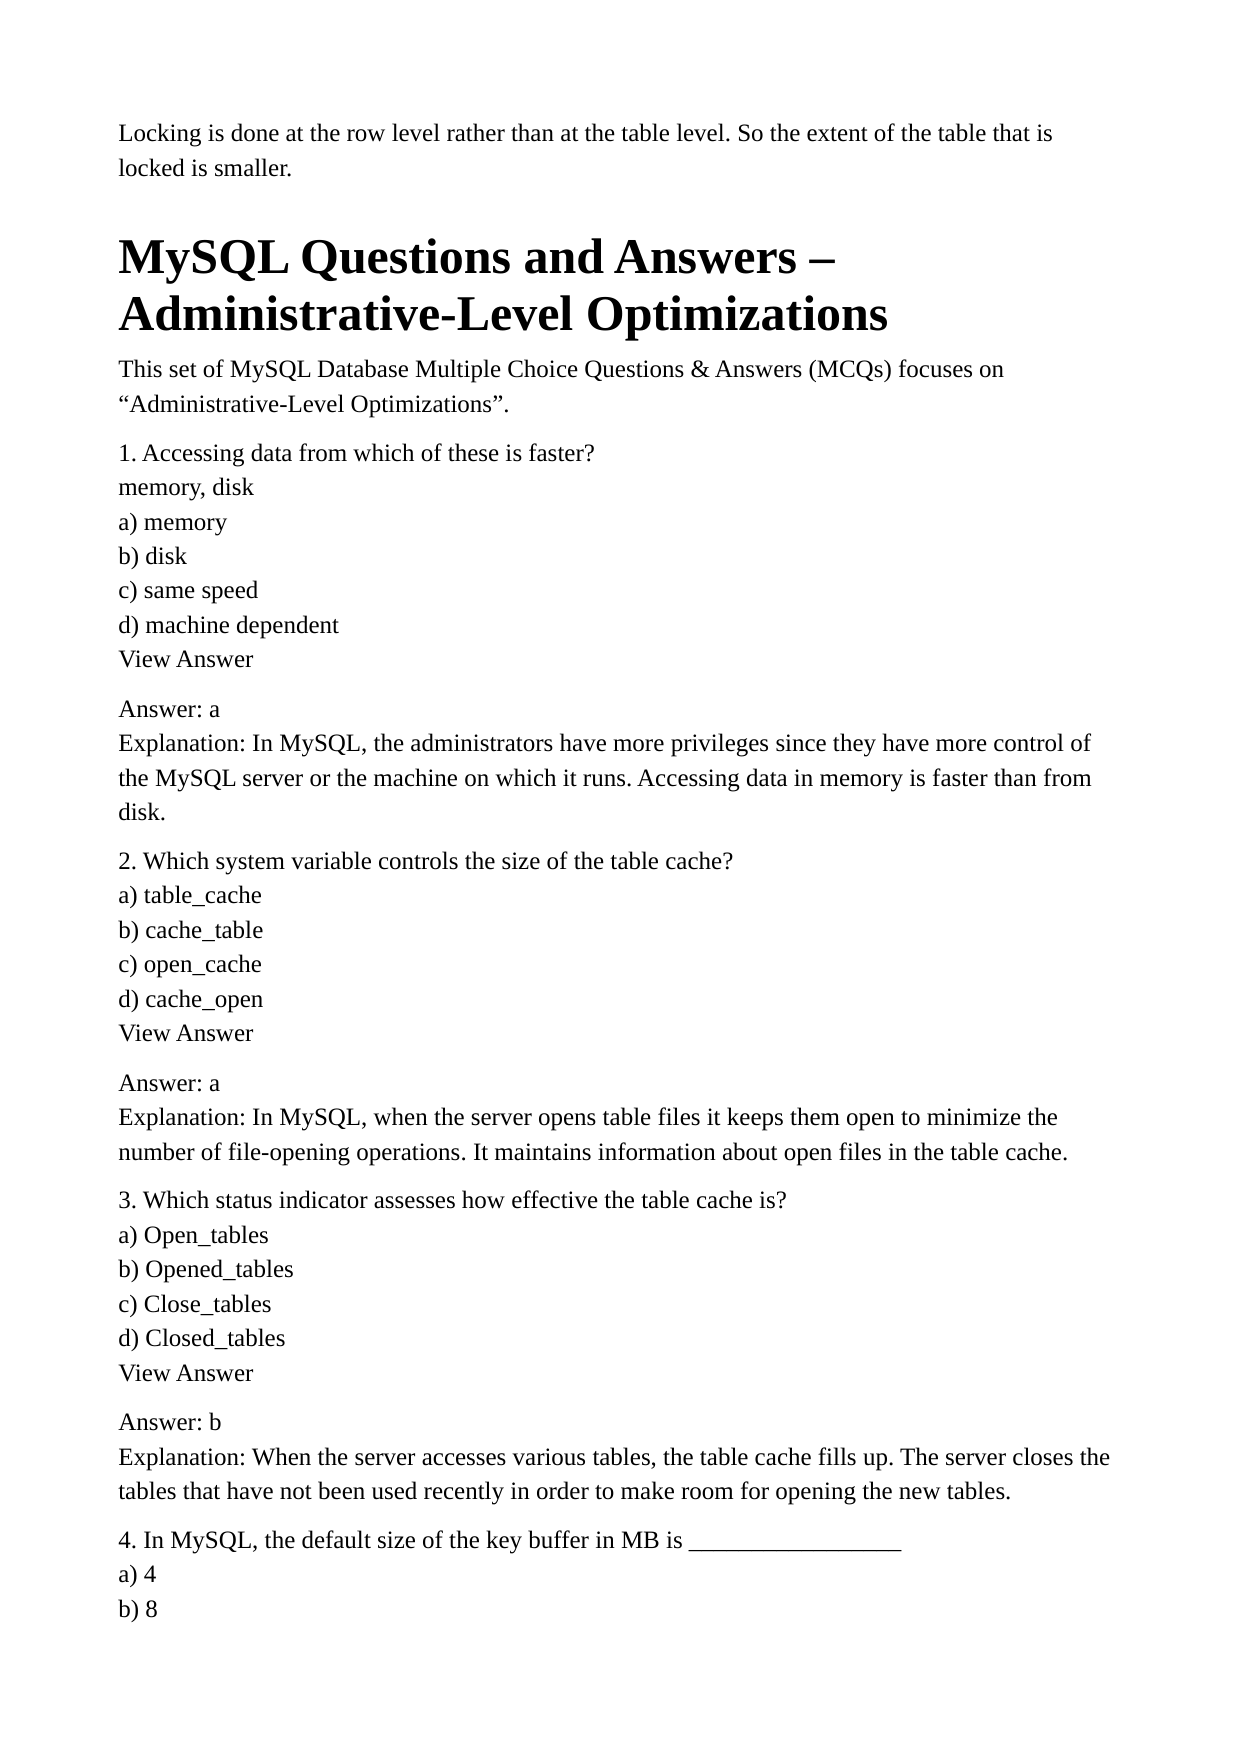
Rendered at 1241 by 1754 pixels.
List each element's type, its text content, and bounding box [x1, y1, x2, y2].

text 3. Which status indicator assesses how effective the table cache is? a) Open_tables b) Opened_tables c) Close_tables d) Closed_tables View Answer [118, 1186, 1122, 1387]
text 4. In MySQL, the default size of the key buffer in MB is _________________ a) 4 b) 8 [118, 1525, 1122, 1623]
subtitle MySQL Questions and Answers – Administrative-Level Optimizations [118, 227, 1122, 342]
text Locking is done at the row level rather than at the table level. So the extent of the table that is locked is smaller. [118, 118, 1122, 181]
text Answer: a Explanation: In MySQL, when the server opens table files it keeps them open to minimize the number of file-opening operations. It maintains information about open files in the table cache. [118, 1068, 1122, 1165]
text 1. Accessing data from which of these is faster? memory, disk a) memory b) disk c) same speed d) machine dependent View Answer [118, 438, 1122, 673]
text 2. Which system variable controls the size of the table cache? a) table_cache b) cache_table c) open_cache d) cache_open View Answer [118, 846, 1122, 1047]
text This set of MySQL Database Multiple Choice Questions & Answers (MCQs) focuses on “Administrative-Level Optimizations”. [118, 354, 1122, 417]
text Answer: b Explanation: When the server accesses various tables, the table cache fills up. The server closes the tables that have not been used recently in order to make room for opening the new tables. [118, 1407, 1122, 1505]
text Answer: a Explanation: In MySQL, the administrators have more privileges since they have more control of the MySQL server or the machine on which it runs. Accessing data in memory is faster than from disk. [118, 694, 1122, 826]
